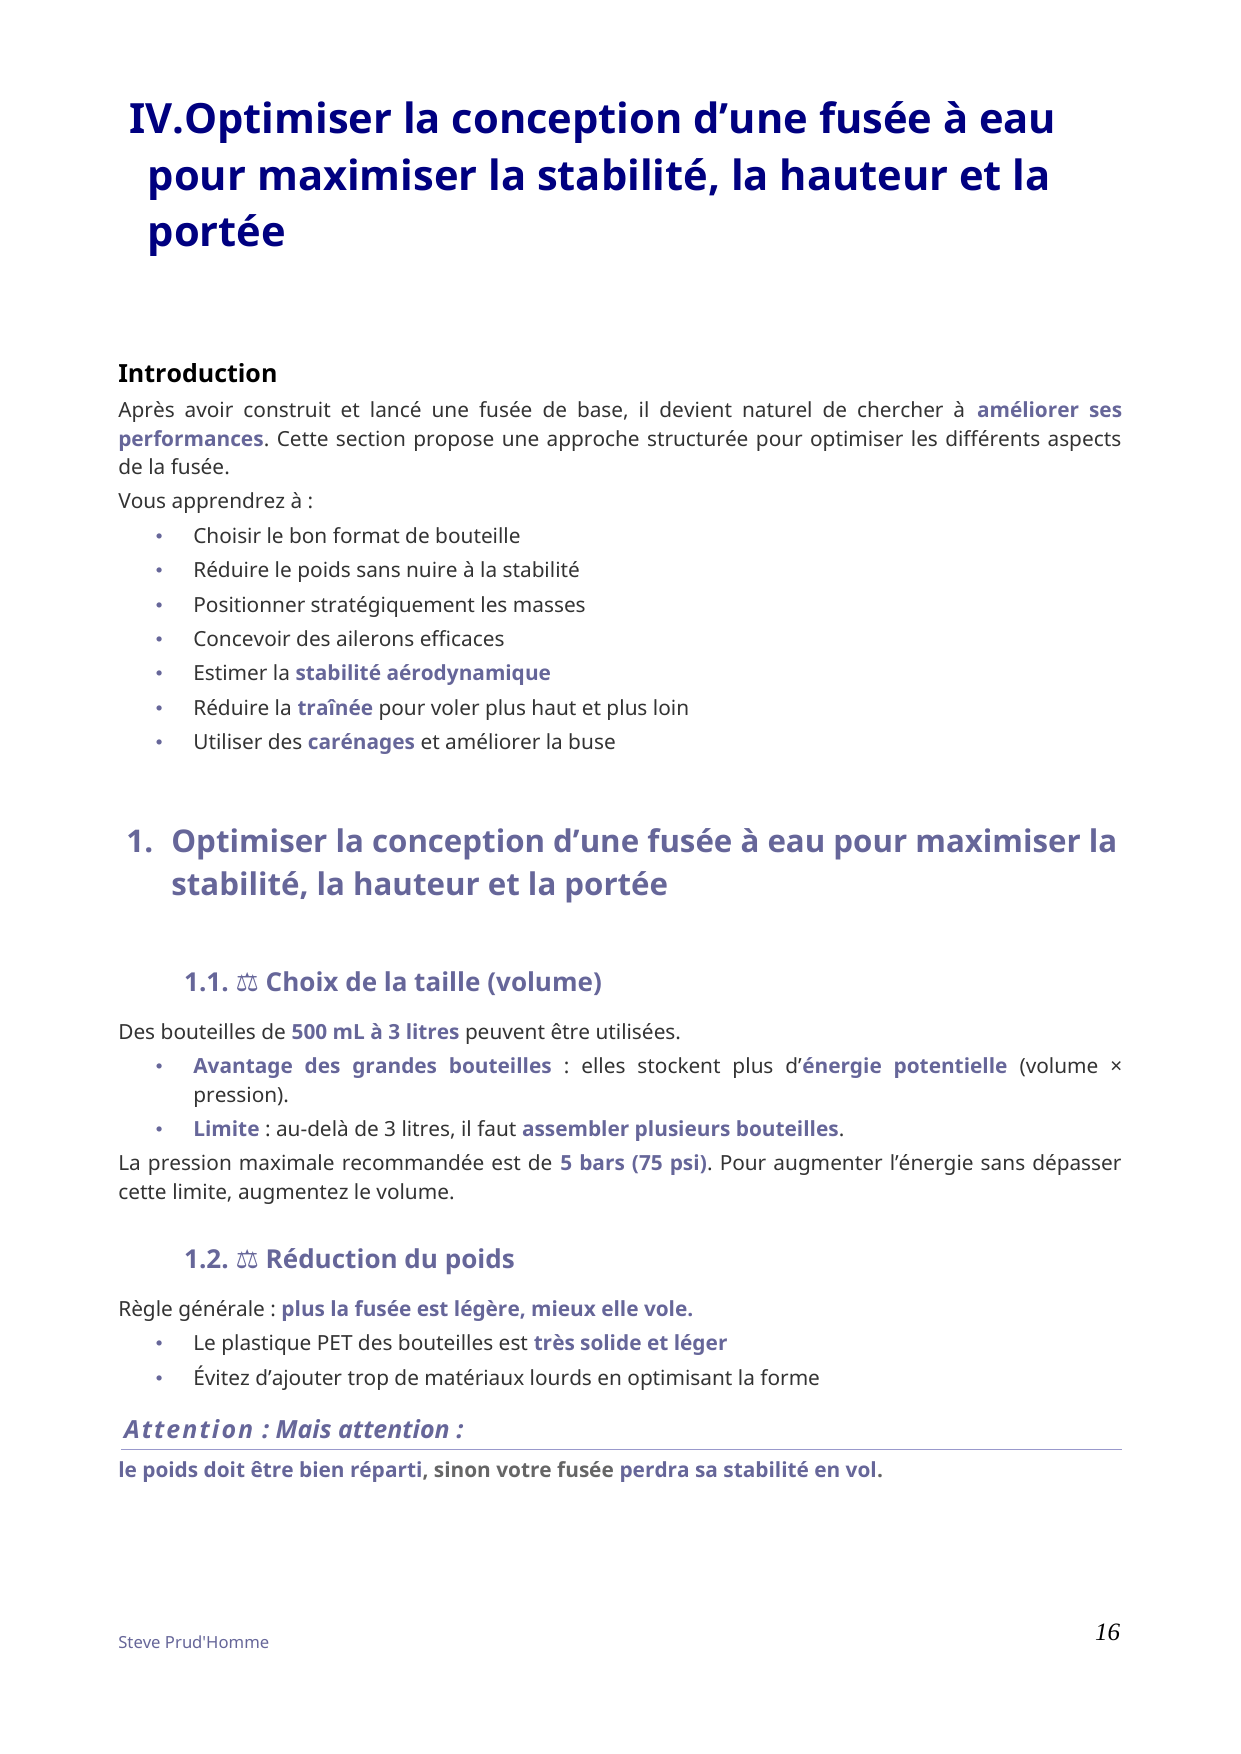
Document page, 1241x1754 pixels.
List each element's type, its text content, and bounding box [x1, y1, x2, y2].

list Avantage des grandes bouteilles : elles stockent plus d’énergie potentielle (volume × pression). [156, 1051, 1122, 1108]
text le poids doit être bien réparti, sinon votre fusée perdra sa stabilité en vol. [118, 1455, 1122, 1483]
title Attention : Mais attention : [121, 1409, 1122, 1449]
text Règle générale : plus la fusée est légère, mieux elle vole. [118, 1294, 1122, 1322]
list Le plastique PET des bouteilles est très solide et léger [156, 1328, 1122, 1357]
list Évitez d’ajouter trop de matériaux lourds en optimisant la forme [156, 1363, 1122, 1391]
table_header Introduction Après avoir construit et lancé une fusée de base, il devient naturel de chercher à améliorer ses performances. Cette section propose une approche structurée pour optimiser les différents aspects de la fusée. Vous apprendrez à : Choisir le bon format de bouteille Réduire le poids sans nuire à la stabilité Positionner stratégiquement les masses Concevoir des ailerons efficaces Estimer la stabilité aérodynamique Réduire la traînée pour voler plus haut et plus loin Utiliser des carénages et améliorer la buse [118, 355, 1122, 756]
title Optimiser la conception d’une fusée à eau pour maximiser la stabilité, la hauteur et la portée [118, 819, 1122, 904]
title Optimiser la conception d’une fusée à eau pour maximiser la stabilité, la hauteur et la portée [118, 88, 1122, 259]
text La pression maximale recommandée est de 5 bars (75 psi). Pour augmenter l’énergie sans dépasser cette limite, augmentez le volume. [118, 1148, 1122, 1205]
title ⚖️ Réduction du poids [177, 1241, 1122, 1276]
text Des bouteilles de 500 mL à 3 litres peuvent être utilisées. [118, 1017, 1122, 1045]
list Limite : au-delà de 3 litres, il faut assembler plusieurs bouteilles. [156, 1114, 1122, 1142]
title ⚖️ Choix de la taille (volume) [177, 964, 1122, 999]
